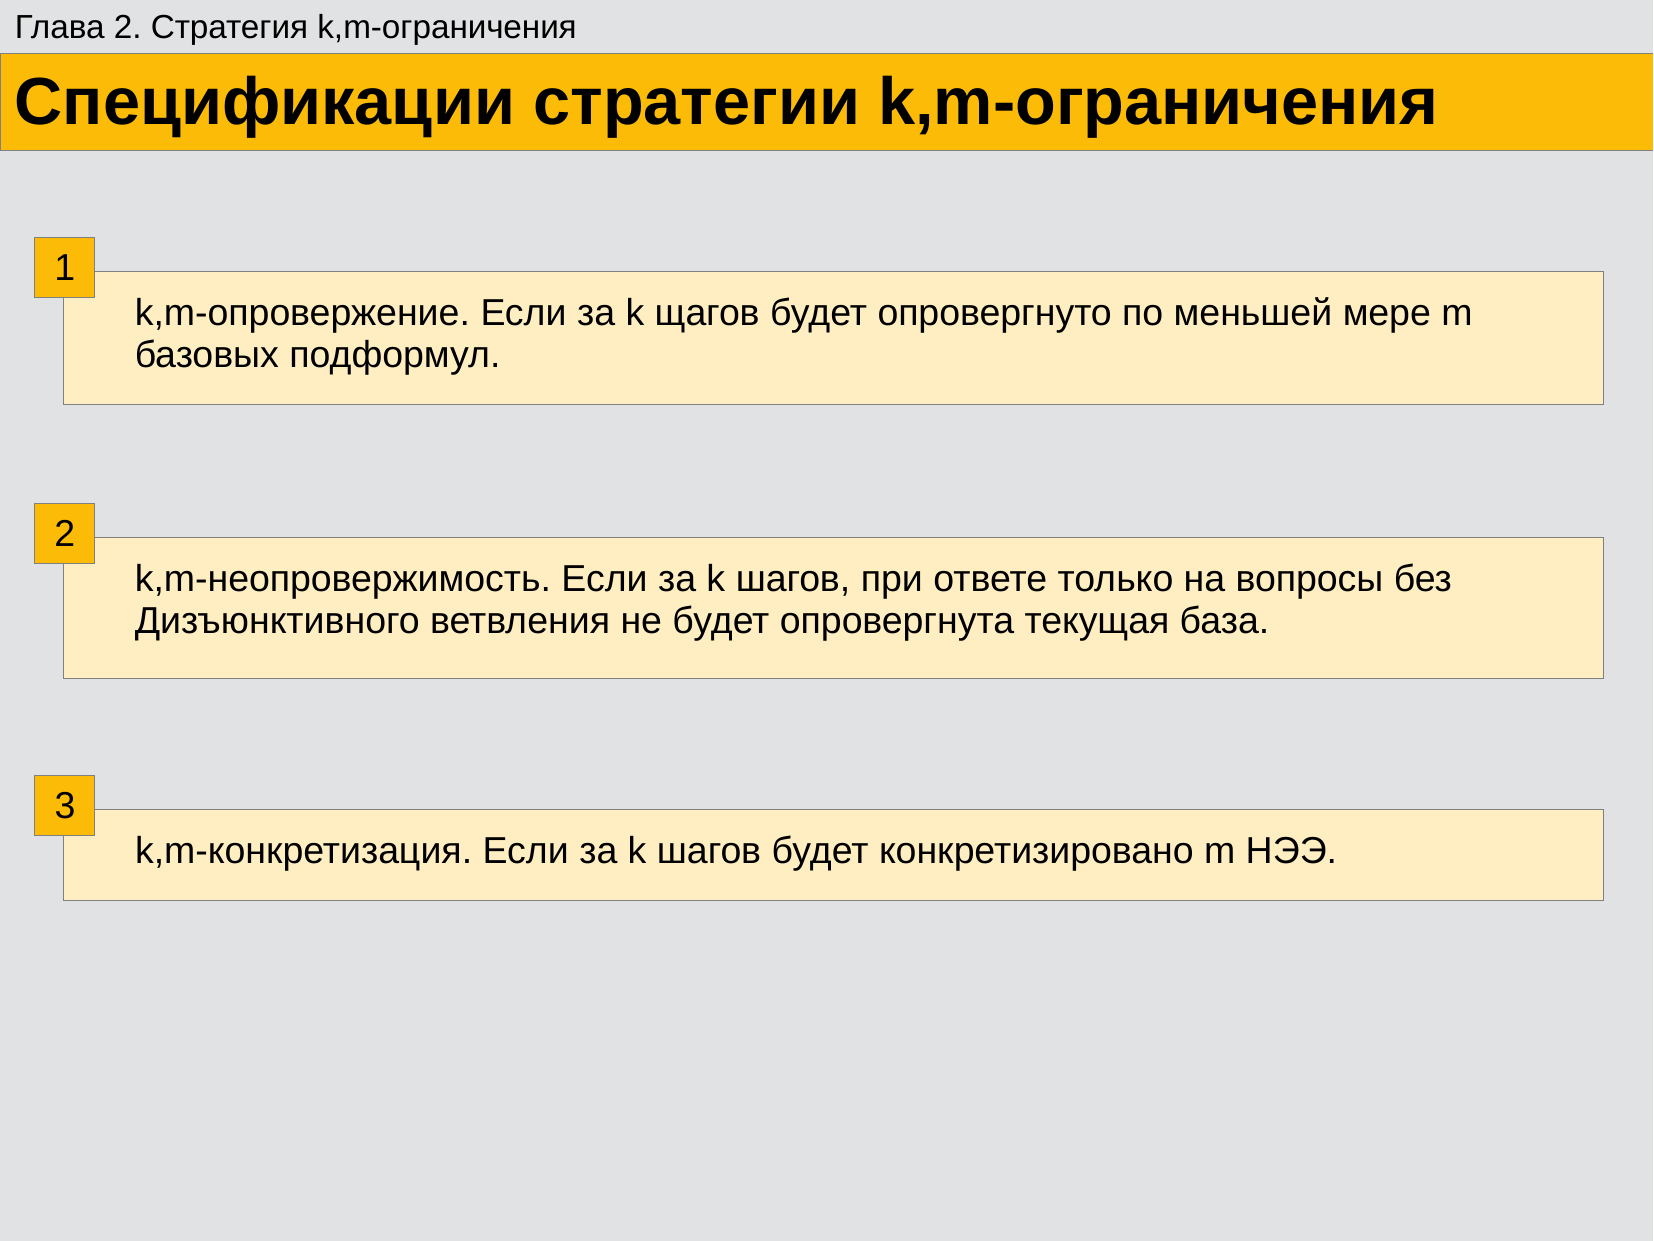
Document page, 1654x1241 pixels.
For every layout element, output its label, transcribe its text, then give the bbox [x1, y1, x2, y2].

text_box Глава 2. Стратегия k,m-ограничения [0, 1, 594, 54]
text_box 3 [34, 775, 95, 836]
text_box 1 [34, 237, 95, 298]
text_box k,m-конкретизация. Если за k шагов будет конкретизировано m НЭЭ. [120, 821, 1591, 879]
text_box k,m-опровержение. Если за k щагов будет опровергнуто по меньшей мере m базовых подформул. [120, 284, 1561, 383]
text_box Спецификации стратегии k,m-ограничения [0, 53, 1653, 151]
text_box 2 [34, 503, 95, 564]
text_box [63, 537, 1604, 679]
text_box k,m-неопровержимость. Если за k шагов, при ответе только на вопросы без Дизъюнктивного ветвления не будет опровергнута текущая база. [120, 549, 1591, 649]
text_box [63, 271, 1604, 405]
text_box [63, 809, 1604, 901]
